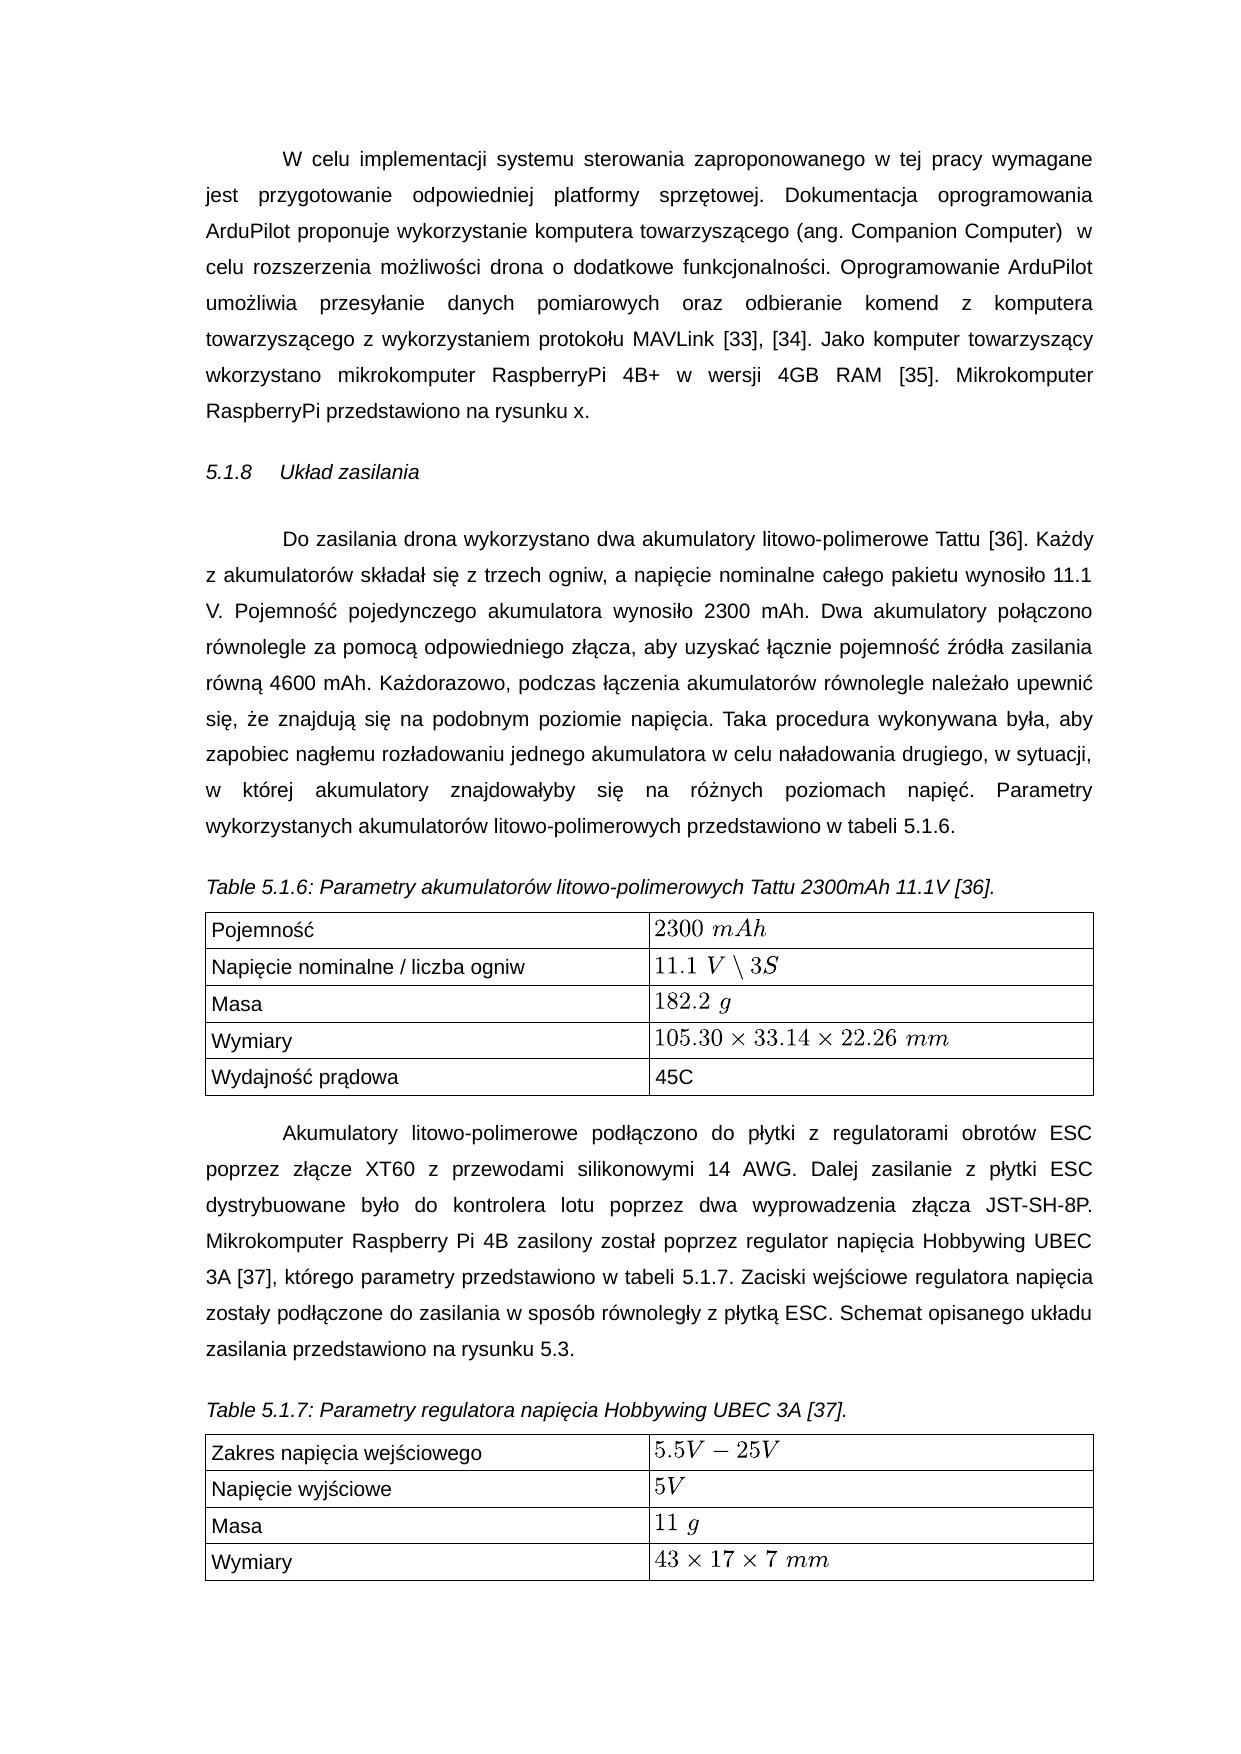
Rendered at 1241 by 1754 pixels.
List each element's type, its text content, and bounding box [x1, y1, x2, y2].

table_cell [650, 986, 1093, 1022]
table_cell Masa [206, 1508, 649, 1543]
text Table 5.1.7: Parametry regulatora napięcia Hobbywing UBEC 3A [37]. [206, 1397, 1093, 1421]
text W celu implementacji systemu sterowania zaproponowanego w tej pracy wymagane jest przygotowanie odpowiedniej platformy sprzętowej. Dokumentacja oprogramowania ArduPilot proponuje wykorzystanie komputera towarzyszącego (ang. Companion Computer) w celu rozszerzenia możliwości drona o dodatkowe funkcjonalności. Oprogramowanie ArduPilot umożliwia przesyłanie danych pomiarowych oraz odbieranie komend z komputera towarzyszącego z wykorzystaniem protokołu MAVLink [33], [34]. Jako komputer towarzyszący wkorzystano mikrokomputer RaspberryPi 4B+ w wersji 4GB RAM [35]. Mikrokomputer RaspberryPi przedstawiono na rysunku x. [206, 147, 1093, 422]
table_cell Wydajność prądowa [206, 1059, 649, 1095]
text Do zasilania drona wykorzystano dwa akumulatory litowo-polimerowe Tattu [36]. Każdy z akumulatorów składał się z trzech ogniw, a napięcie nominalne całego pakietu wynosiło 11.1 V. Pojemność pojedynczego akumulatora wynosiło 2300 mAh. Dwa akumulatory połączono równolegle za pomocą odpowiedniego złącza, aby uzyskać łącznie pojemność źródła zasilania równą 4600 mAh. Każdorazowo, podczas łączenia akumulatorów równolegle należało upewnić się, że znajdują się na podobnym poziomie napięcia. Taka procedura wykonywana była, aby zapobiec nagłemu rozładowaniu jednego akumulatora w celu naładowania drugiego, w sytuacji, w której akumulatory znajdowałyby się na różnych poziomach napięć. Parametry wykorzystanych akumulatorów litowo-polimerowych przedstawiono w tabeli 5.1.6. [206, 527, 1093, 838]
table_cell Napięcie wyjściowe [206, 1471, 649, 1507]
table_cell [650, 1544, 1093, 1580]
text Akumulatory litowo-polimerowe podłączono do płytki z regulatorami obrotów ESC poprzez złącze XT60 z przewodami silikonowymi 14 AWG. Dalej zasilanie z płytki ESC dystrybuowane było do kontrolera lotu poprzez dwa wyprowadzenia złącza JST-SH-8P. Mikrokomputer Raspberry Pi 4B zasilony został poprzez regulator napięcia Hobbywing UBEC 3A [37], którego parametry przedstawiono w tabeli 5.1.7. Zaciski wejściowe regulatora napięcia zostały podłączone do zasilania w sposób równoległy z płytką ESC. Schemat opisanego układu zasilania przedstawiono na rysunku 5.3. [206, 1121, 1093, 1360]
table_header Pojemność [206, 913, 649, 948]
table_cell [650, 1508, 1093, 1543]
table_cell [650, 1023, 1093, 1058]
table_cell 45C [650, 1059, 1093, 1095]
table_header Zakres napięcia wejściowego [206, 1435, 649, 1470]
table_header [650, 1435, 1093, 1470]
text Table 5.1.6: Parametry akumulatorów litowo-polimerowych Tattu 2300mAh 11.1V [36]. [206, 875, 1093, 899]
table_cell Masa [206, 986, 649, 1022]
table_cell Napięcie nominalne / liczba ogniw [206, 949, 649, 985]
table_cell [650, 949, 1093, 985]
subtitle Układ zasilania [206, 459, 1093, 483]
table_cell Wymiary [206, 1023, 649, 1058]
table_cell Wymiary [206, 1544, 649, 1580]
table_header [650, 913, 1093, 948]
table_cell [650, 1471, 1093, 1507]
